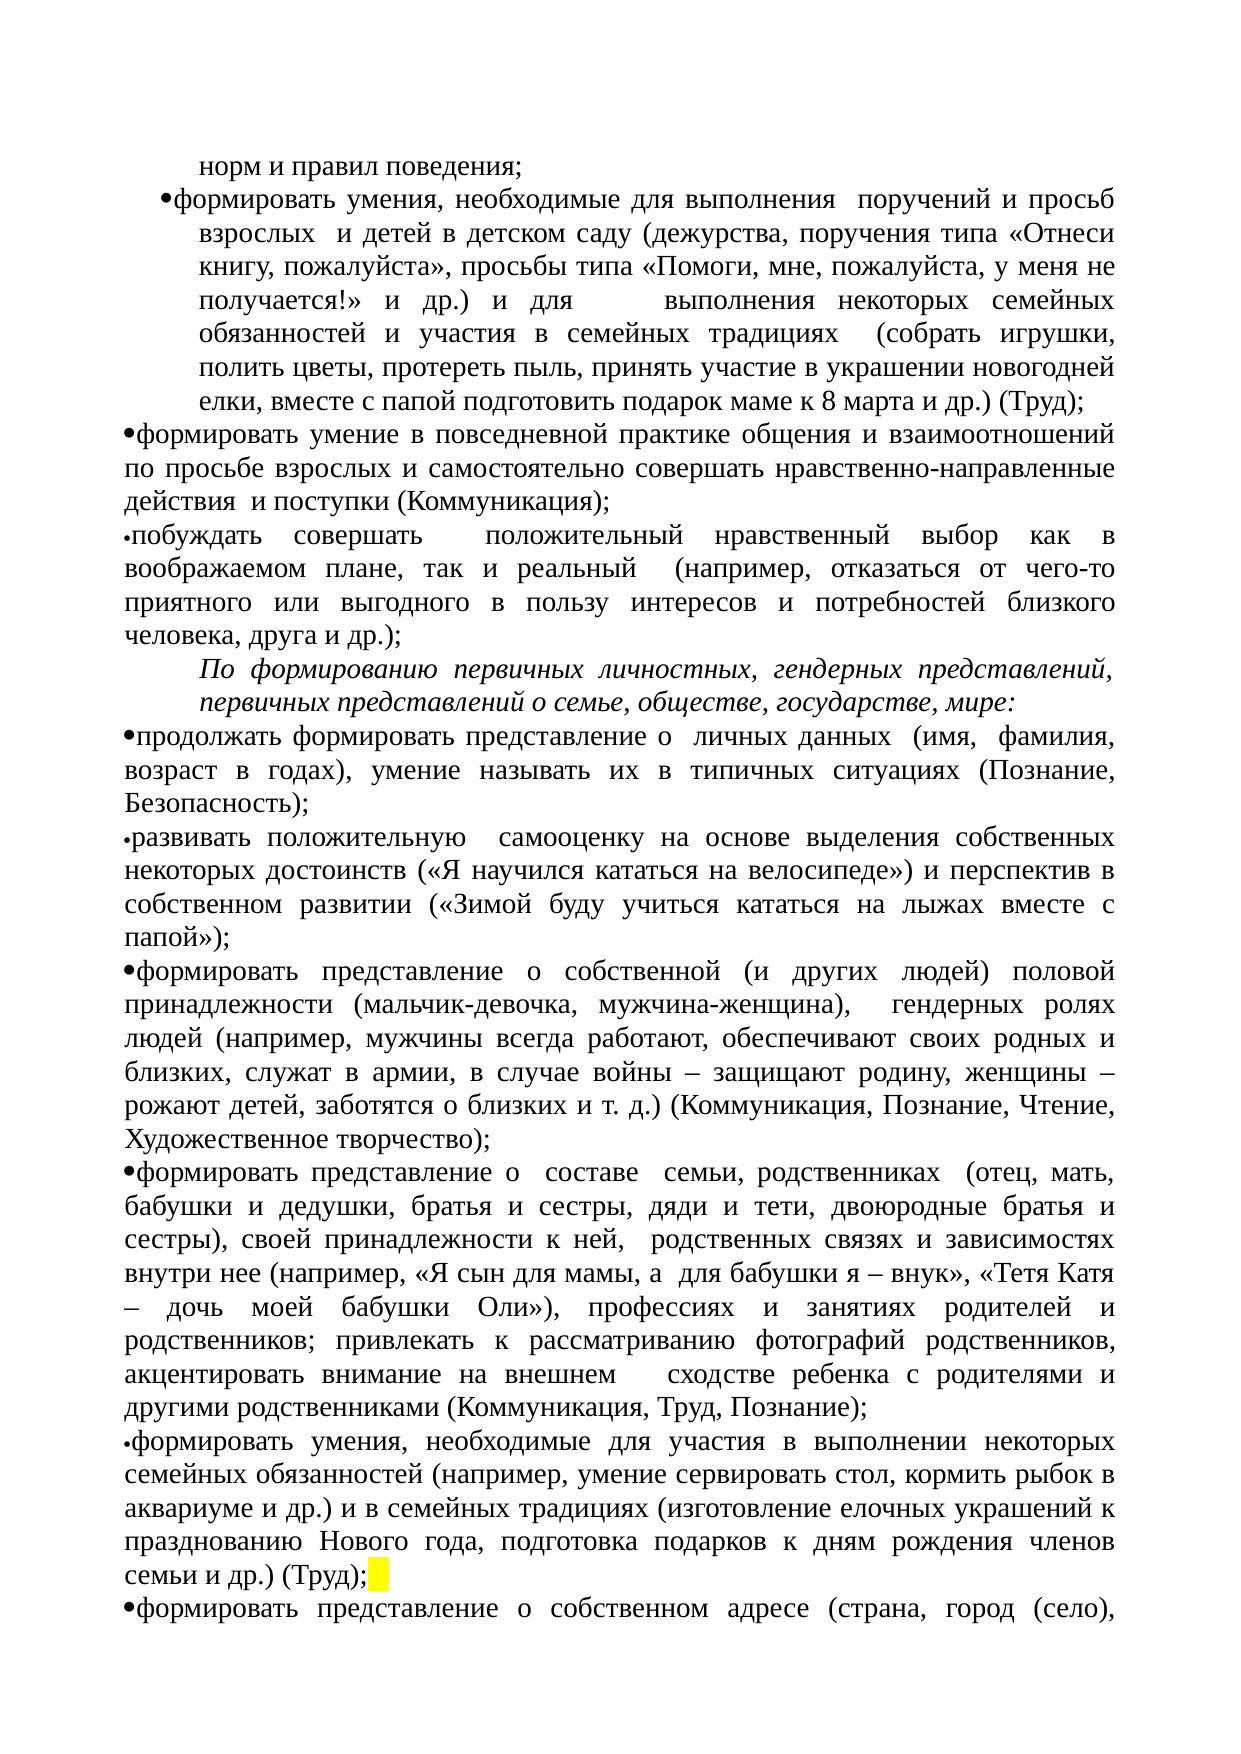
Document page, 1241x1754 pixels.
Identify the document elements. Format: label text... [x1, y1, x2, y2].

list продолжать формировать представление о личных данных (имя, фамилия, возраст в годах), умение называть их в типичных ситуациях (Познание, Безопасность); [124, 718, 1116, 819]
list побуждать совершать положительный нравственный выбор как в воображаемом плане, так и реальный (например, отказаться от чего-то приятного или выгодного в пользу интересов и потребностей близкого человека, друга и др.); [124, 517, 1116, 651]
list норм и правил поведения; [161, 148, 1116, 181]
list формировать умения, необходимые для участия в выполнении некоторых семейных обязанностей (например, умение сервировать стол, кормить рыбок в аквариуме и др.) и в семейных традициях (изготовление елочных украшений к празднованию Нового года, подготовка подарков к дням рождения членов семьи и др.) (Труд); [124, 1423, 1116, 1591]
list формировать представление о собственном адресе (страна, город (село), [124, 1591, 1116, 1624]
list формировать представление о составе семьи, родственниках (отец, мать, бабушки и дедушки, братья и сестры, дяди и тети, двоюродные братья и сестры), своей принадлежности к ней, родственных связях и зависимостях внутри нее (например, «Я сын для мамы, а для бабушки я – внук», «Тетя Катя – дочь моей бабушки Оли»), профессиях и занятиях родителей и родственников; привлекать к рассмат­риванию фотографий родственников, акцентировать внимание на внешнем сход­стве ребенка с родителями и другими родственниками (Коммуникация, Труд, Познание); [124, 1154, 1116, 1423]
list формировать представление о собственной (и других людей) половой принадлежности (мальчик-девочка, мужчина-женщина), гендерных ролях людей (например, мужчины всегда работают, обеспечивают своих родных и близких, служат в армии, в случае войны – защищают родину, женщины – рожают детей, заботятся о близких и т. д.) (Коммуникация, Познание, Чтение, Художественное творчество); [124, 953, 1116, 1154]
list формировать умения, необходимые для выполнения поручений и просьб взрослых и детей в детском саду (дежурства, поручения типа «Отнеси книгу, пожалуйста», просьбы типа «Помоги, мне, пожалуйста, у меня не получается!» и др.) и для выполнения некоторых семейных обязанностей и участия в семейных традициях (собрать игрушки, полить цветы, протереть пыль, принять участие в украшении новогодней елки, вместе с папой подготовить подарок маме к 8 марта и др.) (Труд); [161, 181, 1116, 416]
list формировать умение в повседневной практике общения и взаимоотношений по просьбе взрослых и самостоятельно совершать нравственно-направленные действия и поступки (Коммуникация); [124, 416, 1116, 517]
list развивать положительную самооценку на основе выделения собственных некоторых достоинств («Я научился кататься на велосипеде») и перспектив в собственном развитии («Зимой буду учиться кататься на лыжах вместе с папой»); [124, 819, 1116, 953]
text По формированию первичных личностных, гендерных представлений, первичных представлений о семье, обществе, государстве, мире: [199, 651, 1116, 718]
